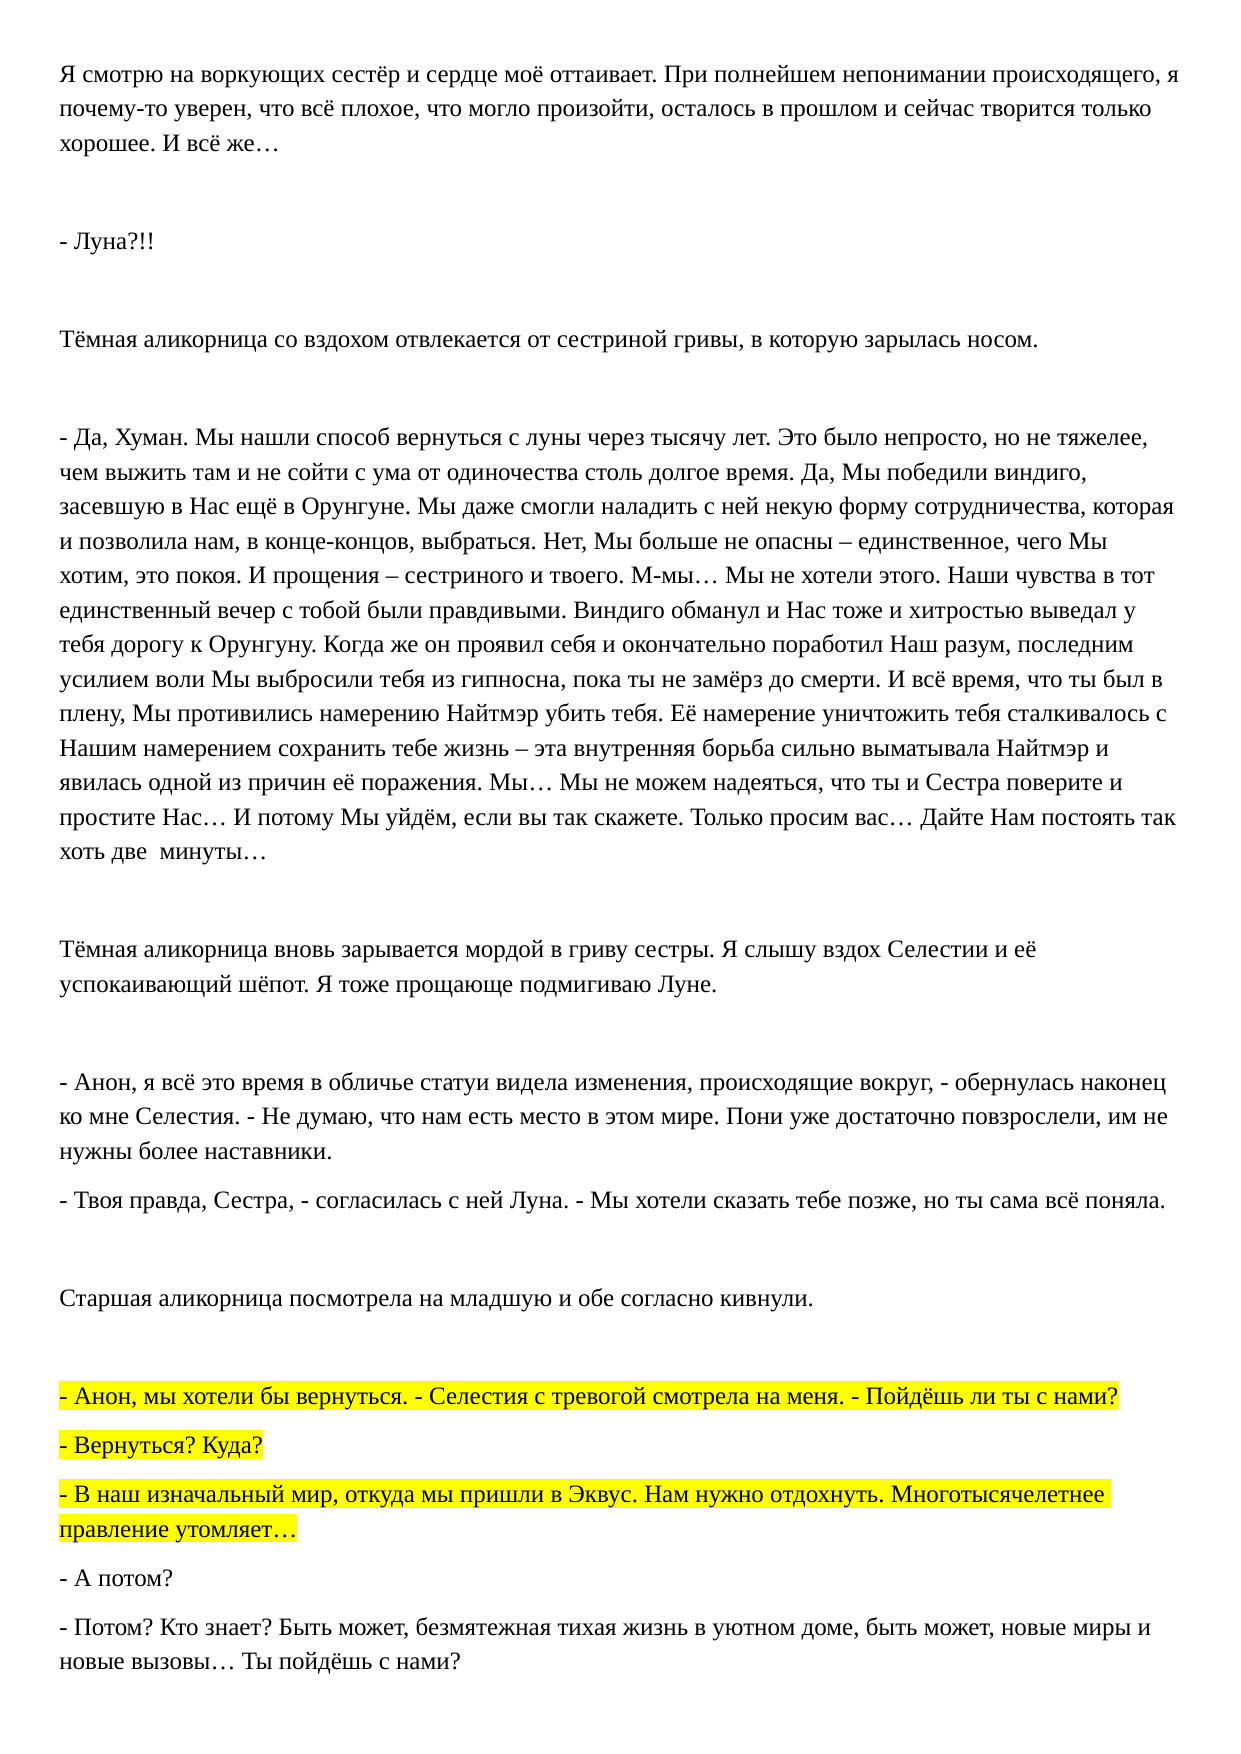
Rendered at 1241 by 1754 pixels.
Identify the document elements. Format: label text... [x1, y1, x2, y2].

text - А потом? [59, 1563, 1181, 1592]
text - В наш изначальный мир, откуда мы пришли в Эквус. Нам нужно отдохнуть. Многотысячелетнее правление утомляет… [59, 1479, 1181, 1542]
text - Анон, я всё это время в обличье статуи видела изменения, происходящие вокруг, - обернулась наконец ко мне Селестия. - Не думаю, что нам есть место в этом мире. Пони уже достаточно повзрослели, им не нужны более наставники. [59, 1067, 1181, 1164]
text - Твоя правда, Сестра, - согласилась с ней Луна. - Мы хотели сказать тебе позже, но ты сама всё поняла. [59, 1185, 1181, 1214]
text - Луна?!! [59, 226, 1181, 255]
text - Потом? Кто знает? Быть может, безмятежная тихая жизнь в уютном доме, быть может, новые миры и новые вызовы… Ты пойдёшь с нами? [59, 1612, 1181, 1675]
text Тёмная аликорница вновь зарывается мордой в гриву сестры. Я слышу вздох Селестии и её успокаивающий шёпот. Я тоже прощающе подмигиваю Луне. [59, 934, 1181, 997]
text Старшая аликорница посмотрела на младшую и обе согласно кивнули. [59, 1283, 1181, 1312]
text - Да, Хуман. Мы нашли способ вернуться с луны через тысячу лет. Это было непросто, но не тяжелее, чем выжить там и не сойти с ума от одиночества столь долгое время. Да, Мы победили виндиго, засевшую в Нас ещё в Орунгуне. Мы даже смогли наладить с ней некую форму сотрудничества, которая и позволила нам, в конце-концов, выбраться. Нет, Мы больше не опасны – единственное, чего Мы хотим, это покоя. И прощения – сестриного и твоего. М-мы… Мы не хотели этого. Наши чувства в тот единственный вечер с тобой были правдивыми. Виндиго обманул и Нас тоже и хитростью выведал у тебя дорогу к Орунгуну. Когда же он проявил себя и окончательно поработил Наш разум, последним усилием воли Мы выбросили тебя из гипносна, пока ты не замёрз до смерти. И всё время, что ты был в плену, Мы противились намерению Найтмэр убить тебя. Её намерение уничтожить тебя сталкивалось с Нашим намерением сохранить тебе жизнь – эта внутренняя борьба сильно выматывала Найтмэр и явилась одной из причин её поражения. Мы… Мы не можем надеяться, что ты и Сестра поверите и простите Нас… И потому Мы уйдём, если вы так скажете. Только просим вас… Дайте Нам постоять так хоть две минуты… [59, 422, 1181, 865]
text - Вернуться? Куда? [59, 1430, 1181, 1459]
text Я смотрю на воркующих сестёр и сердце моё оттаивает. При полнейшем непонимании происходящего, я почему-то уверен, что всё плохое, что могло произойти, осталось в прошлом и сейчас творится только хорошее. И всё же… [59, 59, 1181, 157]
text - Анон, мы хотели бы вернуться. - Селестия с тревогой смотрела на меня. - Пойдёшь ли ты с нами? [59, 1381, 1181, 1410]
text Тёмная аликорница со вздохом отвлекается от сестриной гривы, в которую зарылась носом. [59, 324, 1181, 353]
